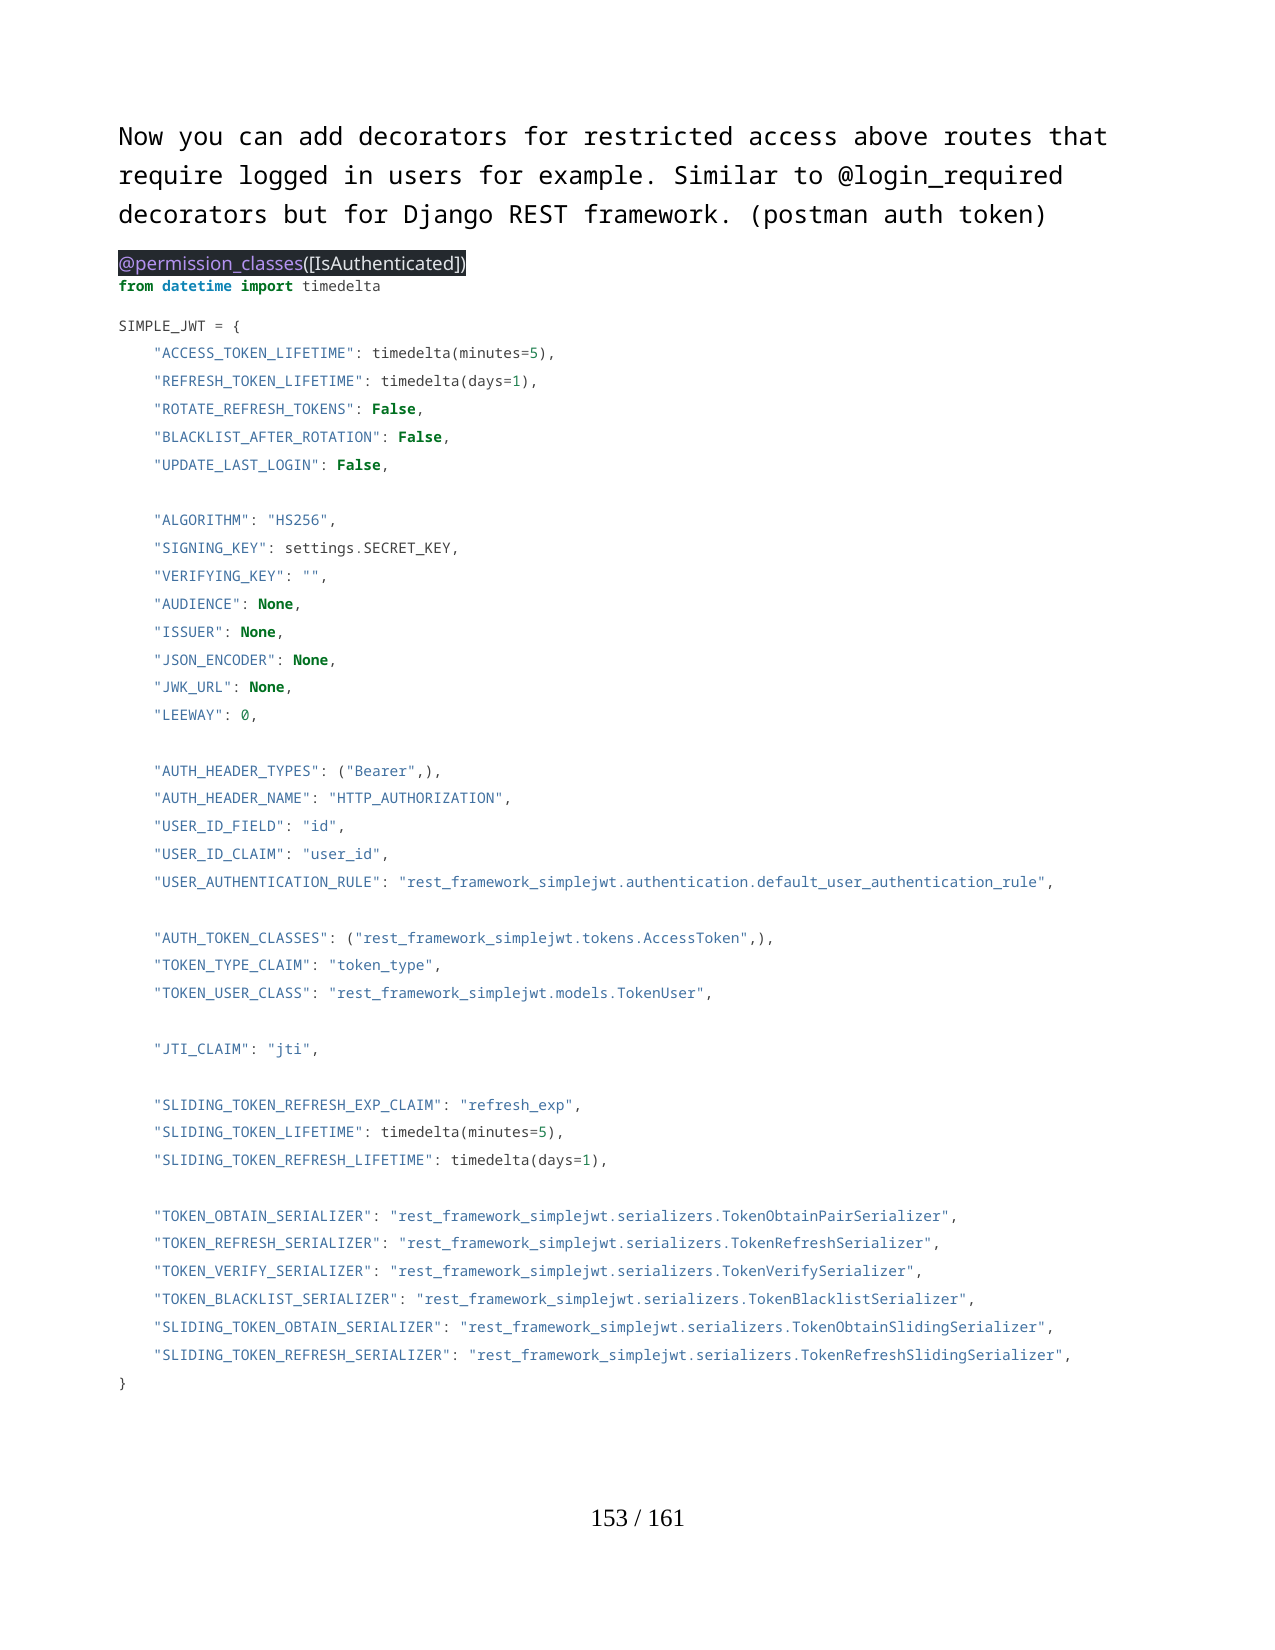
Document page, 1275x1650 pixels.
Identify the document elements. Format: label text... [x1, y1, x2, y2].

text "TOKEN_TYPE_CLAIM": "token_type", [118, 955, 1157, 975]
text "AUDIENCE": None, [118, 594, 1157, 613]
text "ACCESS_TOKEN_LIFETIME": timedelta(minutes=5), [118, 343, 1157, 363]
text "TOKEN_VERIFY_SERIALIZER": "rest_framework_simplejwt.serializers.TokenVerifySerializer", [118, 1261, 1157, 1281]
text SIMPLE_JWT = { [118, 316, 1157, 335]
text "AUTH_HEADER_NAME": "HTTP_AUTHORIZATION", [118, 788, 1157, 808]
text "TOKEN_OBTAIN_SERIALIZER": "rest_framework_simplejwt.serializers.TokenObtainPairSerializer", [118, 1206, 1157, 1225]
text "SLIDING_TOKEN_LIFETIME": timedelta(minutes=5), [118, 1122, 1157, 1142]
text from datetime import timedelta [118, 276, 1157, 296]
text "ROTATE_REFRESH_TOKENS": False, [118, 399, 1157, 419]
text "ALGORITHM": "HS256", [118, 510, 1157, 530]
text "USER_ID_FIELD": "id", [118, 816, 1157, 836]
text "SIGNING_KEY": settings.SECRET_KEY, [118, 538, 1157, 558]
text "VERIFYING_KEY": "", [118, 566, 1157, 586]
text "SLIDING_TOKEN_REFRESH_LIFETIME": timedelta(days=1), [118, 1150, 1157, 1170]
text "REFRESH_TOKEN_LIFETIME": timedelta(days=1), [118, 371, 1157, 391]
text "LEEWAY": 0, [118, 705, 1157, 725]
text "TOKEN_USER_CLASS": "rest_framework_simplejwt.models.TokenUser", [118, 983, 1157, 1003]
text Now you can add decorators for restricted access above routes that require logged in users for example. Similar to @login_required decorators but for Django REST framework. (postman auth token) [118, 118, 1157, 231]
text "TOKEN_BLACKLIST_SERIALIZER": "rest_framework_simplejwt.serializers.TokenBlacklistSerializer", [118, 1289, 1157, 1309]
text "USER_ID_CLAIM": "user_id", [118, 844, 1157, 864]
text } [118, 1372, 1157, 1392]
text "AUTH_HEADER_TYPES": ("Bearer",), [118, 761, 1157, 780]
text "USER_AUTHENTICATION_RULE": "rest_framework_simplejwt.authentication.default_user_authentication_rule", [118, 872, 1157, 892]
text "UPDATE_LAST_LOGIN": False, [118, 454, 1157, 474]
text "TOKEN_REFRESH_SERIALIZER": "rest_framework_simplejwt.serializers.TokenRefreshSerializer", [118, 1233, 1157, 1253]
text "ISSUER": None, [118, 621, 1157, 641]
text "JSON_ENCODER": None, [118, 649, 1157, 669]
text @permission_classes([IsAuthenticated]) [118, 250, 1157, 276]
text "AUTH_TOKEN_CLASSES": ("rest_framework_simplejwt.tokens.AccessToken",), [118, 927, 1157, 947]
text "JTI_CLAIM": "jti", [118, 1039, 1157, 1058]
text "BLACKLIST_AFTER_ROTATION": False, [118, 427, 1157, 447]
text "SLIDING_TOKEN_REFRESH_SERIALIZER": "rest_framework_simplejwt.serializers.TokenRefreshSlidingSerializer", [118, 1344, 1157, 1364]
text "SLIDING_TOKEN_OBTAIN_SERIALIZER": "rest_framework_simplejwt.serializers.TokenObtainSlidingSerializer", [118, 1317, 1157, 1337]
text "SLIDING_TOKEN_REFRESH_EXP_CLAIM": "refresh_exp", [118, 1094, 1157, 1114]
text "JWK_URL": None, [118, 677, 1157, 697]
